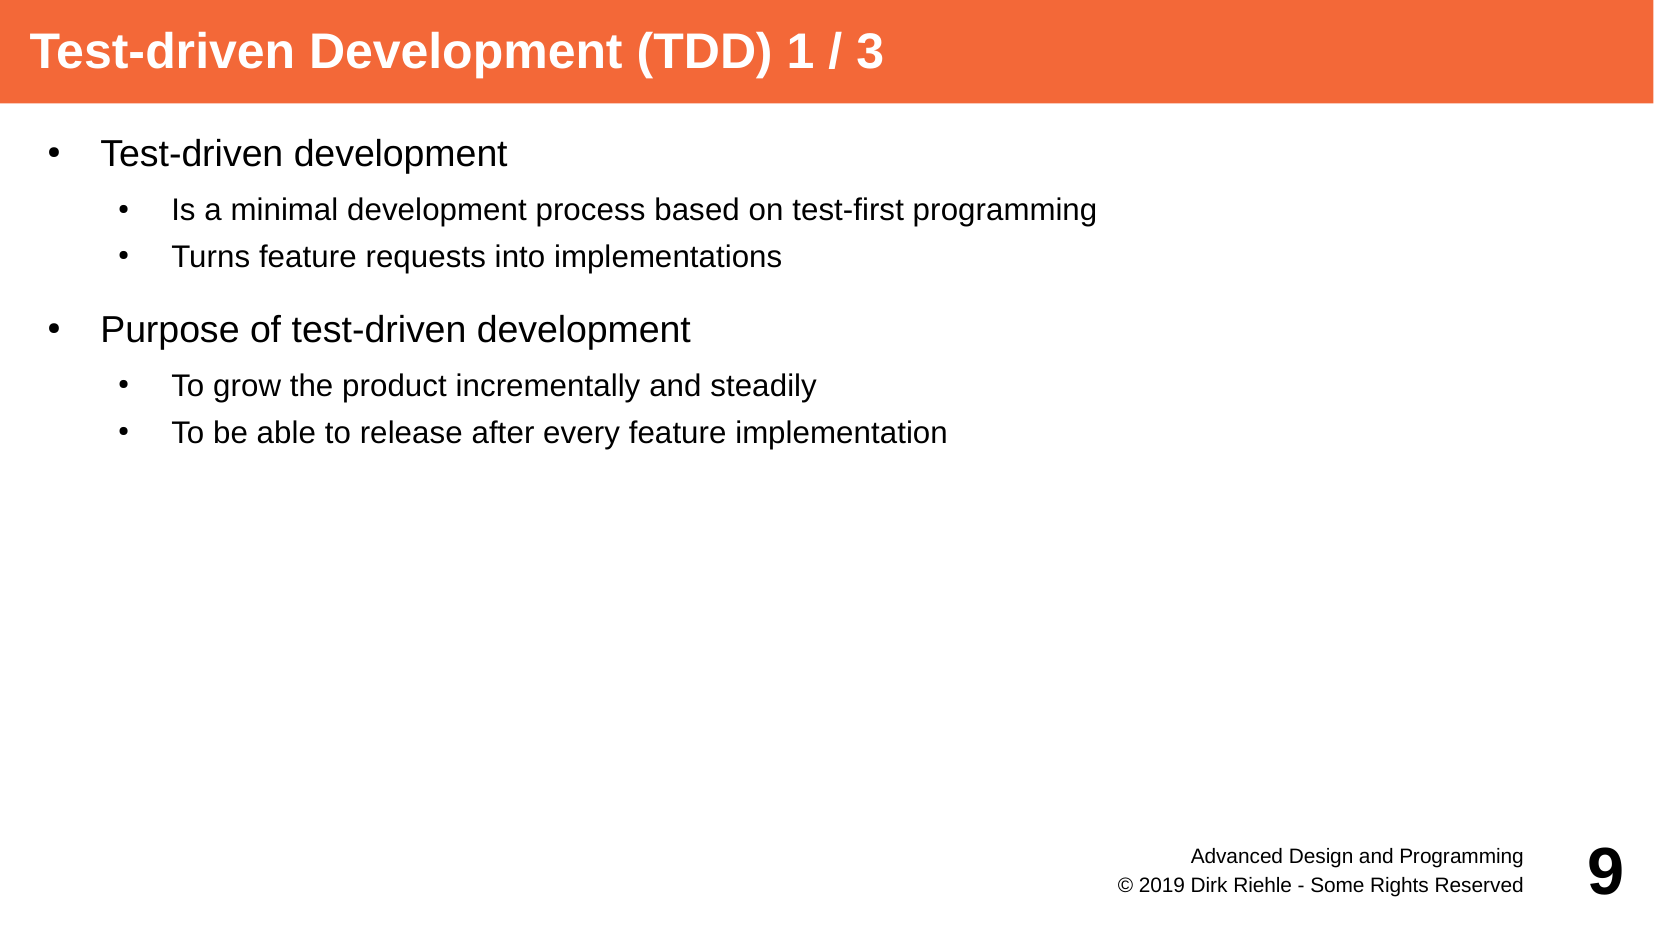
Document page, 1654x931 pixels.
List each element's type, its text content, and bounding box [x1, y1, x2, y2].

title Test-driven Development (TDD) 1 / 3 [0, 0, 1654, 104]
list Test-driven development Is a minimal development process based on test-first programming Turns feature requests into implementations Purpose of test-driven development To grow the product incrementally and steadily To be able to release after every feature implementation [29, 132, 1625, 813]
